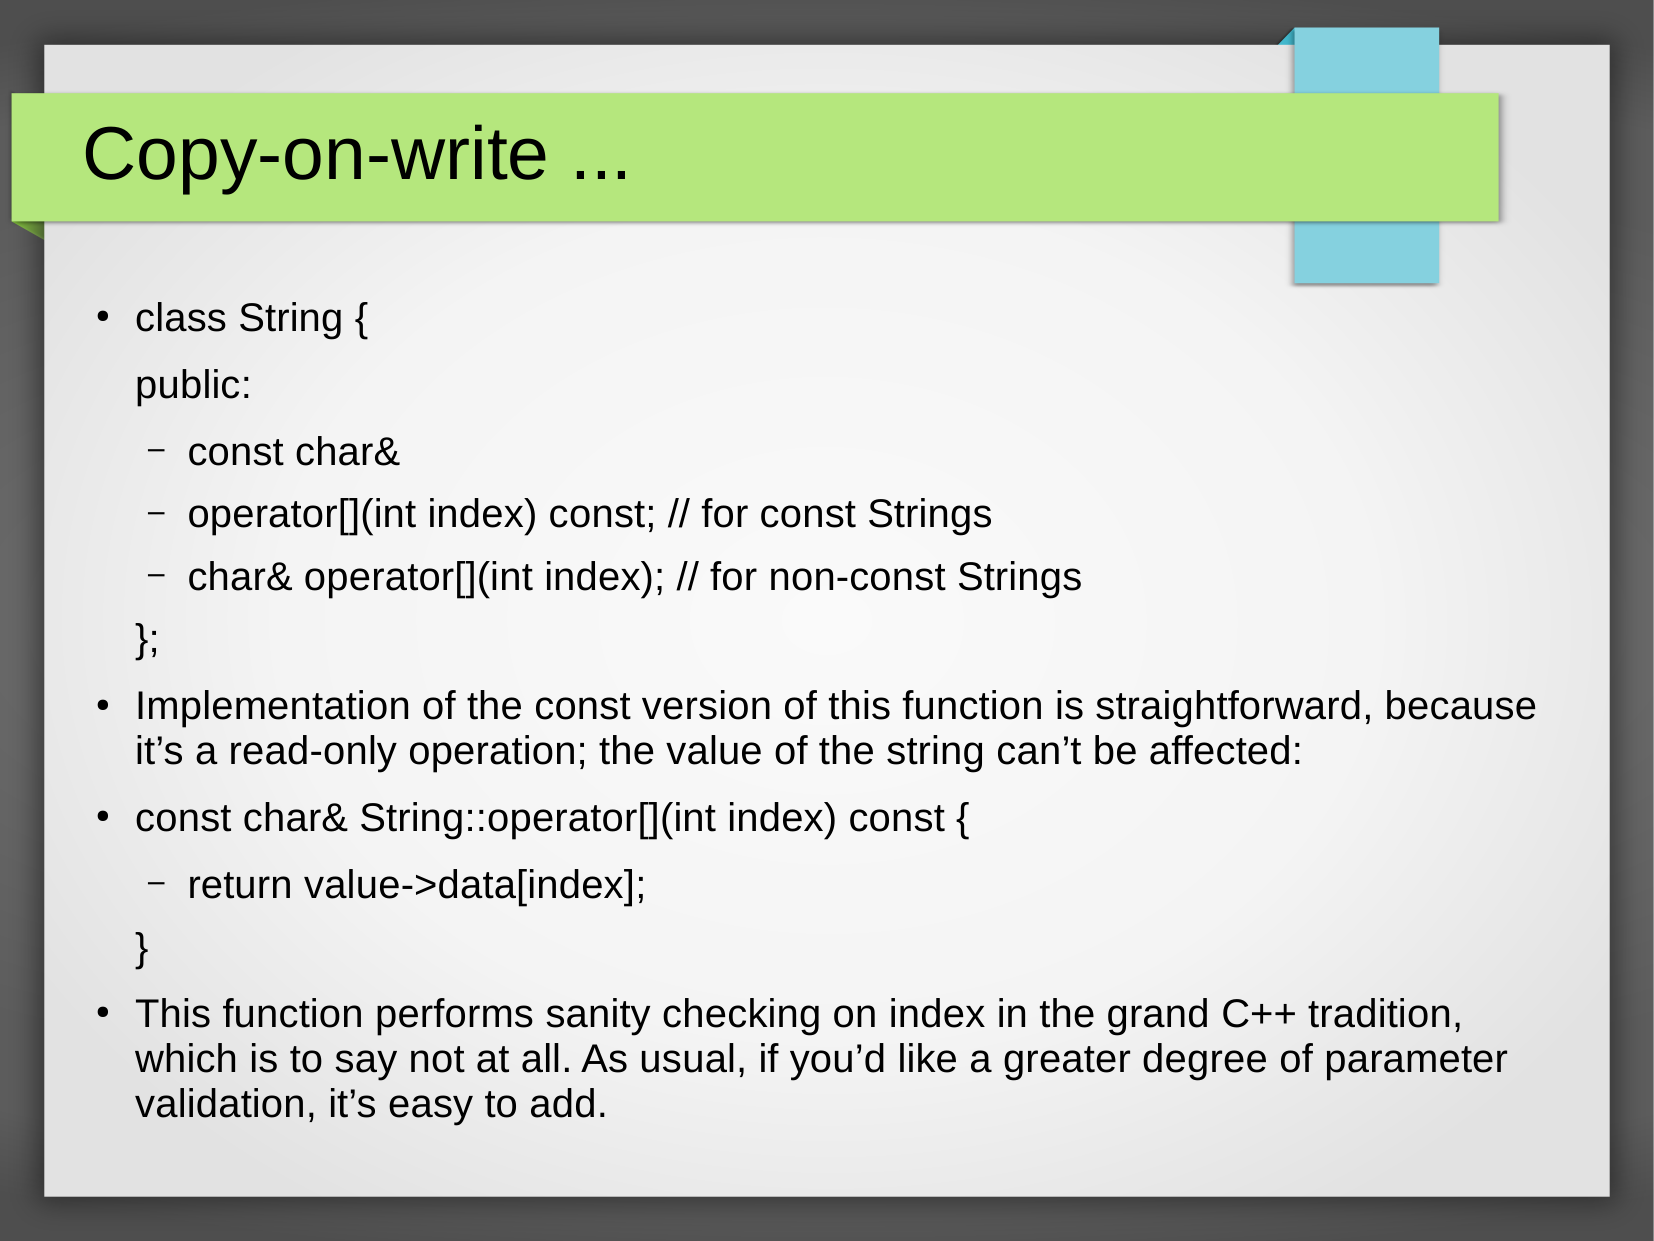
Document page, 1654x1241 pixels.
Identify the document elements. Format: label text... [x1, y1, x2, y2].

title Copy-on-write ... [82, 94, 1264, 213]
picture [0, 0, 1654, 1241]
list class String { public: const char& operator[](int index) const; // for const Strings char& operator[](int index); // for non-const Strings }; Implementation of the const version of this function is straightforward, because it’s a read-only operation; the value of the string can’t be affected: const char& String::operator[](int index) const { return value->data[index]; } This function performs sanity checking on index in the grand C++ tradition, which is to say not at all. As usual, if you’d like a greater degree of parameter validation, it’s easy to add. [82, 295, 1571, 1130]
